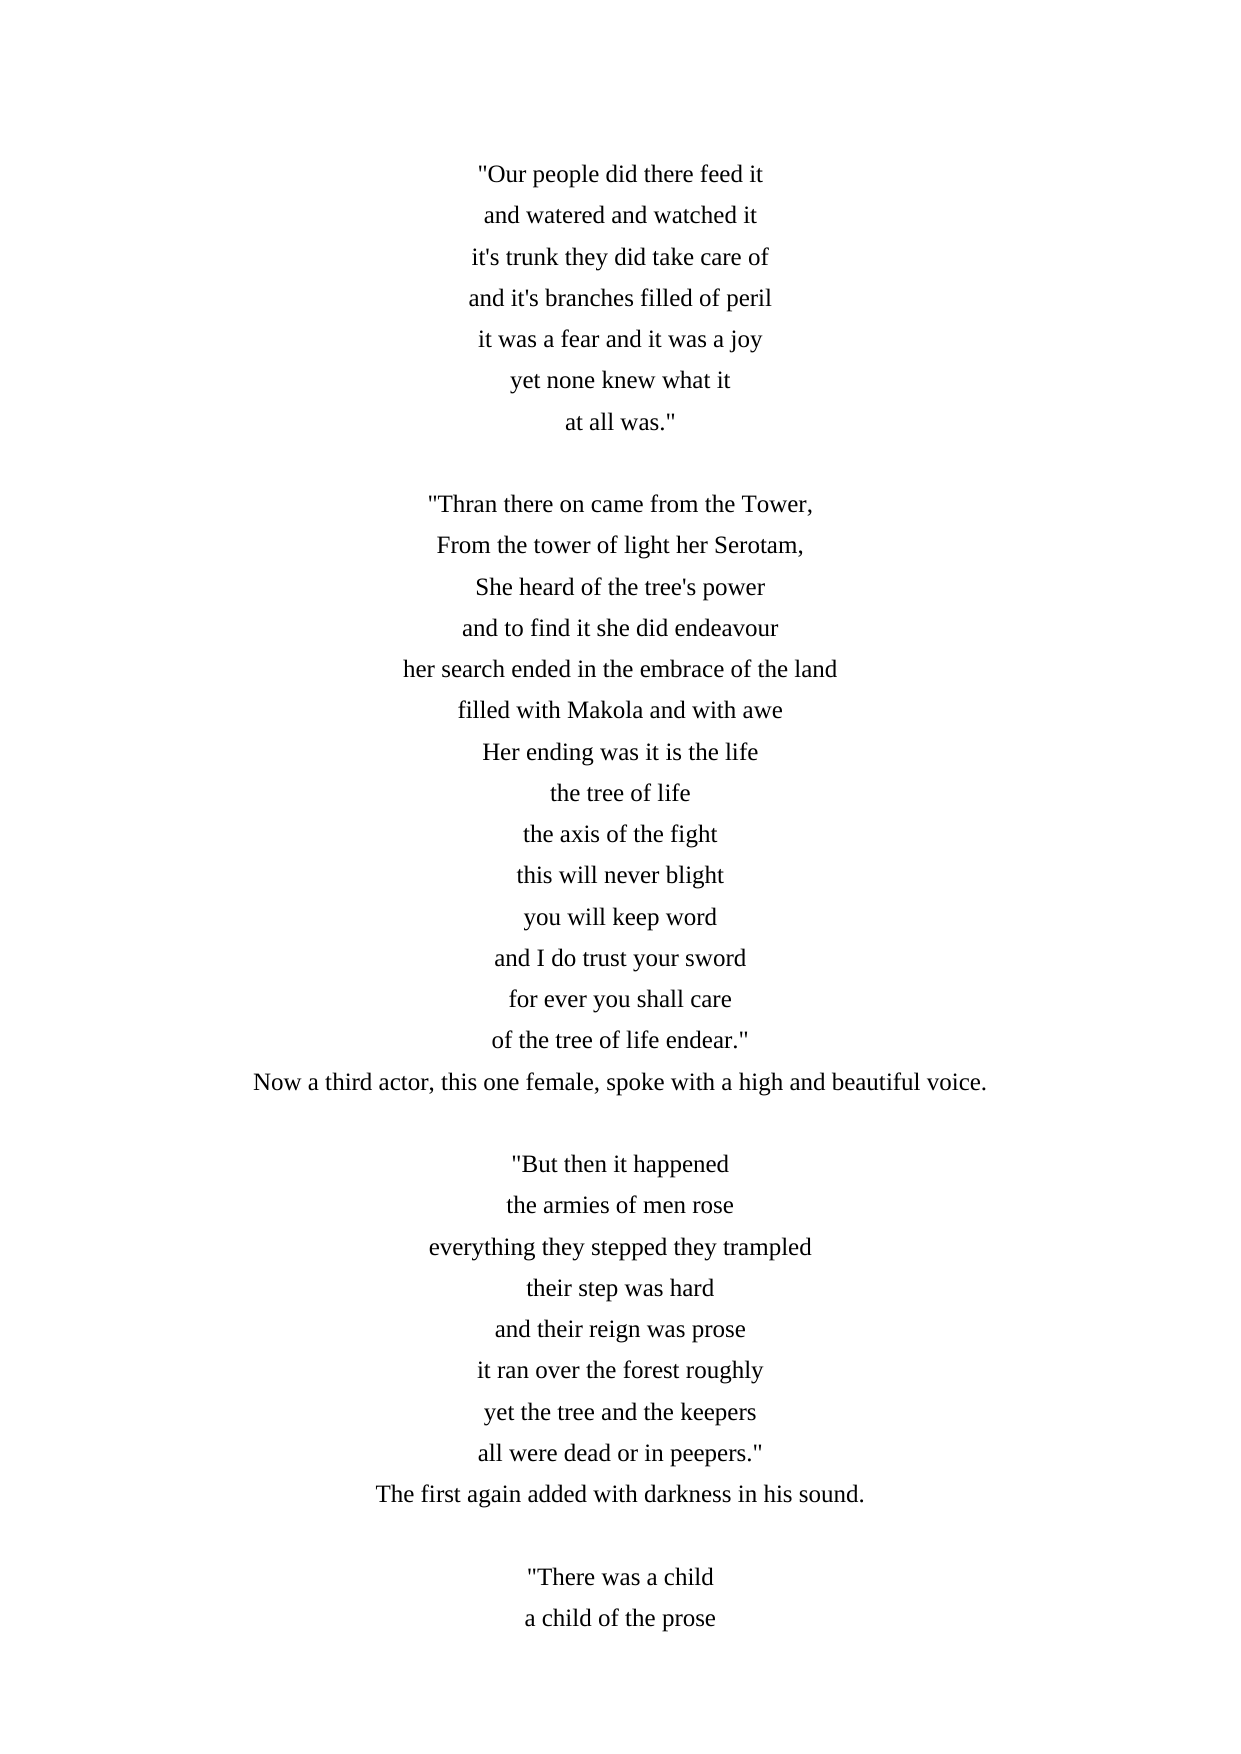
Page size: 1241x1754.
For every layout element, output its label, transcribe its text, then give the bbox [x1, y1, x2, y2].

text everything they stepped they trampled [118, 1232, 1122, 1261]
text it ran over the forest roughly [118, 1356, 1122, 1384]
text Now a third actor, this one female, spoke with a high and beautiful voice. [118, 1067, 1122, 1096]
text the armies of men rose [118, 1191, 1122, 1219]
text "Thran there on came from the Tower, [118, 489, 1122, 518]
text "Our people did there feed it [118, 159, 1122, 188]
text at all was." [118, 407, 1122, 436]
text yet the tree and the keepers [118, 1397, 1122, 1426]
text and their reign was prose [118, 1314, 1122, 1343]
text and I do trust your sword [118, 943, 1122, 972]
text the axis of the fight [118, 819, 1122, 848]
text She heard of the tree's power [118, 572, 1122, 601]
text her search ended in the embrace of the land [118, 654, 1122, 683]
text you will keep word [118, 902, 1122, 931]
text "There was a child [118, 1562, 1122, 1591]
text it was a fear and it was a joy [118, 324, 1122, 353]
text and to find it she did endeavour [118, 613, 1122, 642]
text it's trunk they did take care of [118, 242, 1122, 271]
text a child of the prose [118, 1603, 1122, 1632]
text this will never blight [118, 861, 1122, 889]
text The first again added with darkness in his sound. [118, 1479, 1122, 1508]
text and it's branches filled of peril [118, 283, 1122, 312]
text From the tower of light her Serotam, [118, 531, 1122, 559]
text "But then it happened [118, 1149, 1122, 1178]
text yet none knew what it [118, 366, 1122, 394]
text filled with Makola and with awe [118, 696, 1122, 724]
text and watered and watched it [118, 201, 1122, 229]
text all were dead or in peepers." [118, 1438, 1122, 1467]
text Her ending was it is the life [118, 737, 1122, 766]
text of the tree of life endear." [118, 1026, 1122, 1054]
text the tree of life [118, 778, 1122, 807]
text for ever you shall care [118, 984, 1122, 1013]
text their step was hard [118, 1273, 1122, 1302]
